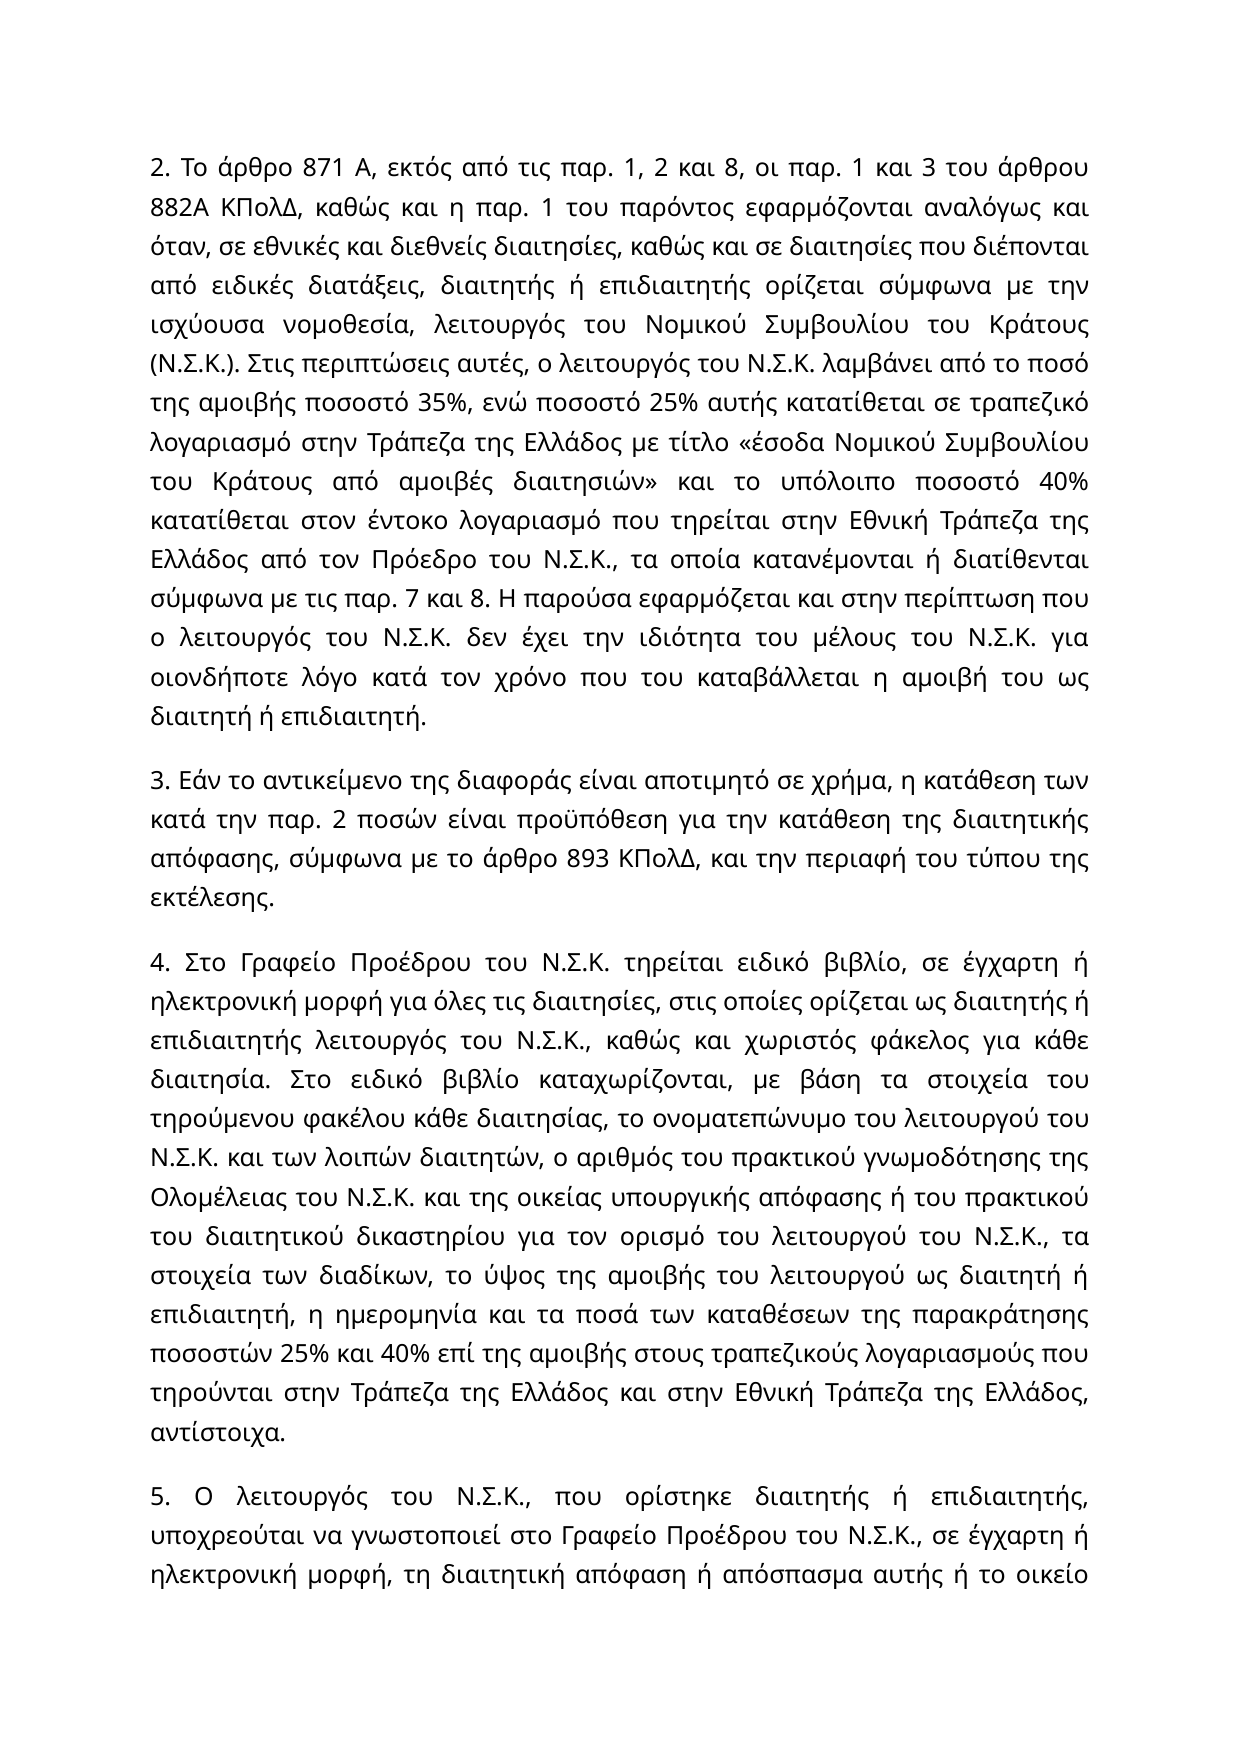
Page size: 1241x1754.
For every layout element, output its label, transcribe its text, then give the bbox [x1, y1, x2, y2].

text 3. Εάν το αντικείμενο της διαφοράς είναι αποτιμητό σε χρήμα, η κατάθεση των κατά την παρ. 2 ποσών είναι προϋπόθεση για την κατάθεση της διαιτητικής απόφασης, σύμφωνα με το άρθρο 893 ΚΠολΔ, και την περιαφή του τύπου της εκτέλεσης. [150, 762, 1090, 914]
text 5. Ο λειτουργός του Ν.Σ.Κ., που ορίστηκε διαιτητής ή επιδιαιτητής, υποχρεούται να γνωστοποιεί στο Γραφείο Προέδρου του Ν.Σ.Κ., σε έγχαρτη ή ηλεκτρονική μορφή, τη διαιτητική απόφαση ή απόσπασμα αυτής ή το οικείο [150, 1478, 1090, 1591]
text 4. Στο Γραφείο Προέδρου του Ν.Σ.Κ. τηρείται ειδικό βιβλίο, σε έγχαρτη ή ηλεκτρονική μορφή για όλες τις διαιτησίες, στις οποίες ορίζεται ως διαιτητής ή επιδιαιτητής λειτουργός του Ν.Σ.Κ., καθώς και χωριστός φάκελος για κάθε διαιτησία. Στο ειδικό βιβλίο καταχωρίζονται, με βάση τα στοιχεία του τηρούμενου φακέλου κάθε διαιτησίας, το ονοματεπώνυμο του λειτουργού του Ν.Σ.Κ. και των λοιπών διαιτητών, ο αριθμός του πρακτικού γνωμοδότησης της Ολομέλειας του Ν.Σ.Κ. και της οικείας υπουργικής απόφασης ή του πρακτικού του διαιτητικού δικαστηρίου για τον ορισμό του λειτουργού του Ν.Σ.Κ., τα στοιχεία των διαδίκων, το ύψος της αμοιβής του λειτουργού ως διαιτητή ή επιδιαιτητή, η ημερομηνία και τα ποσά των καταθέσεων της παρακράτησης ποσοστών 25% και 40% επί της αμοιβής στους τραπεζικούς λογαριασμούς που τηρούνται στην Τράπεζα της Ελλάδος και στην Εθνική Τράπεζα της Ελλάδος, αντίστοιχα. [150, 944, 1090, 1448]
text 2. Το άρθρο 871 Α, εκτός από τις παρ. 1, 2 και 8, οι παρ. 1 και 3 του άρθρου 882Α ΚΠολΔ, καθώς και η παρ. 1 του παρόντος εφαρμόζονται αναλόγως και όταν, σε εθνικές και διεθνείς διαιτησίες, καθώς και σε διαιτησίες που διέπονται από ειδικές διατάξεις, διαιτητής ή επιδιαιτητής ορίζεται σύμφωνα με την ισχύουσα νομοθεσία, λειτουργός του Νομικού Συμβουλίου του Κράτους (Ν.Σ.Κ.). Στις περιπτώσεις αυτές, ο λειτουργός του Ν.Σ.Κ. λαμβάνει από το ποσό της αμοιβής ποσοστό 35%, ενώ ποσοστό 25% αυτής κατατίθεται σε τραπεζικό λογαριασμό στην Τράπεζα της Ελλάδος με τίτλο «έσοδα Νομικού Συμβουλίου του Κράτους από αμοιβές διαιτησιών» και το υπόλοιπο ποσοστό 40% κατατίθεται στον έντοκο λογαριασμό που τηρείται στην Εθνική Τράπεζα της Ελλάδος από τον Πρόεδρο του Ν.Σ.Κ., τα οποία κατανέμονται ή διατίθενται σύμφωνα με τις παρ. 7 και 8. Η παρούσα εφαρμόζεται και στην περίπτωση που ο λειτουργός του Ν.Σ.Κ. δεν έχει την ιδιότητα του μέλους του Ν.Σ.Κ. για οιονδήποτε λόγο κατά τον χρόνο που του καταβάλλεται η αμοιβή του ως διαιτητή ή επιδιαιτητή. [150, 150, 1090, 732]
